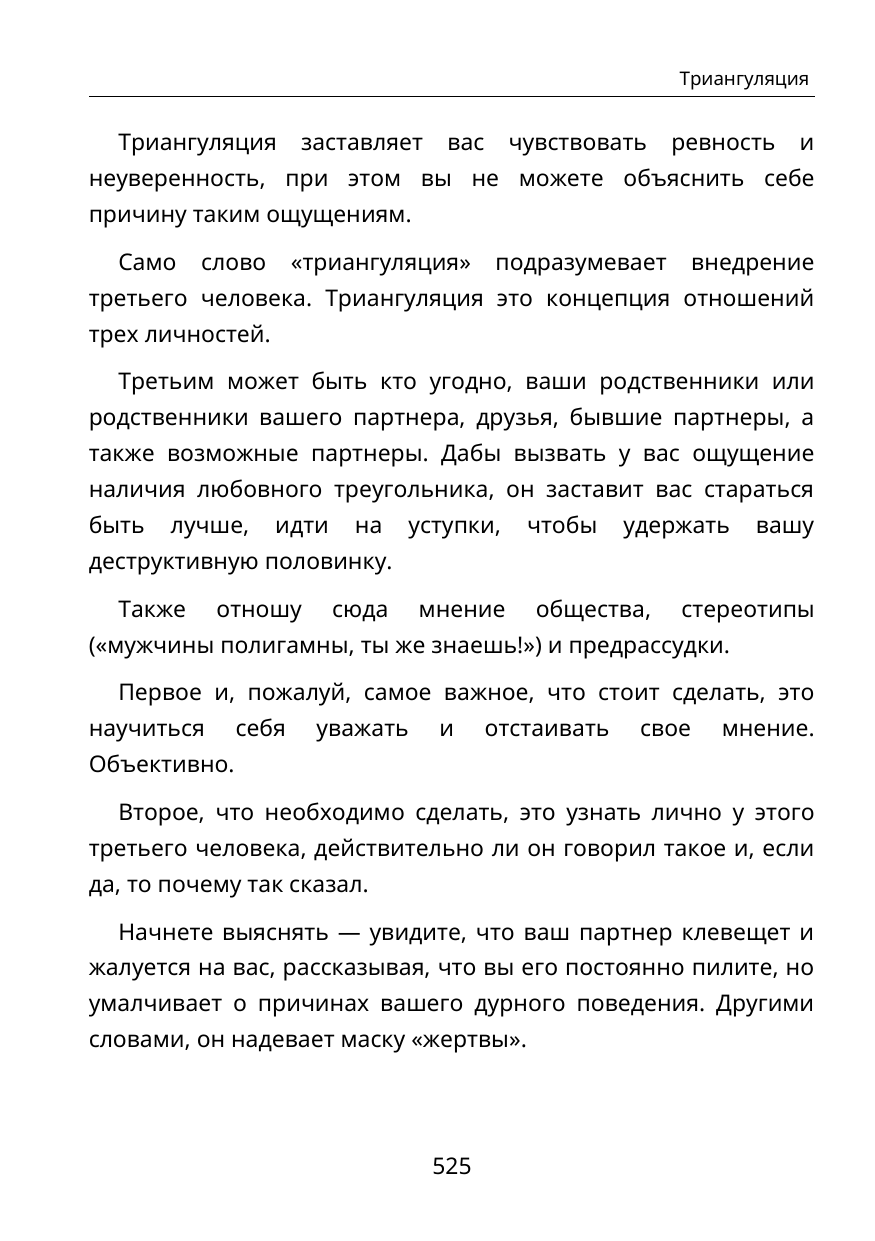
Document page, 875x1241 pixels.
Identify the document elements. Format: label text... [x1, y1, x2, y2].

text Начнете выяснять — увидите, что ваш партнер клевещет и жалуется на вас, рассказывая, что вы его постоянно пилите, но умалчивает о причинах вашего дурного поведения. Другими словами, он надевает маску «жертвы». [88, 915, 815, 1054]
text Само слово «триангуляция» подразумевает внедрение третьего человека. Триангуляция это концепция отношений трех личностей. [88, 246, 815, 349]
text Третьим может быть кто угодно, ваши родственники или родственники вашего партнера, друзья, бывшие партнеры, а также возможные партнеры. Дабы вызвать у вас ощущение наличия любовного треугольника, он заставит вас стараться быть лучше, идти на уступки, чтобы удержать вашу деструктивную половинку. [88, 365, 815, 576]
text Триангуляция заставляет вас чувствовать ревность и неуверенность, при этом вы не можете объяснить себе причину таким ощущениям. [88, 126, 815, 229]
text Второе, что необходимо сделать, это узнать лично у этого третьего человека, действительно ли он говорил такое и, если да, то почему так сказал. [88, 796, 815, 899]
text Первое и, пожалуй, самое важное, что стоит сделать, это научиться себя уважать и отстаивать свое мнение. Объективно. [88, 676, 815, 779]
text Также отношу сюда мнение общества, стереотипы («мужчины полигамны, ты же знаешь!») и предрассудки. [88, 593, 815, 660]
